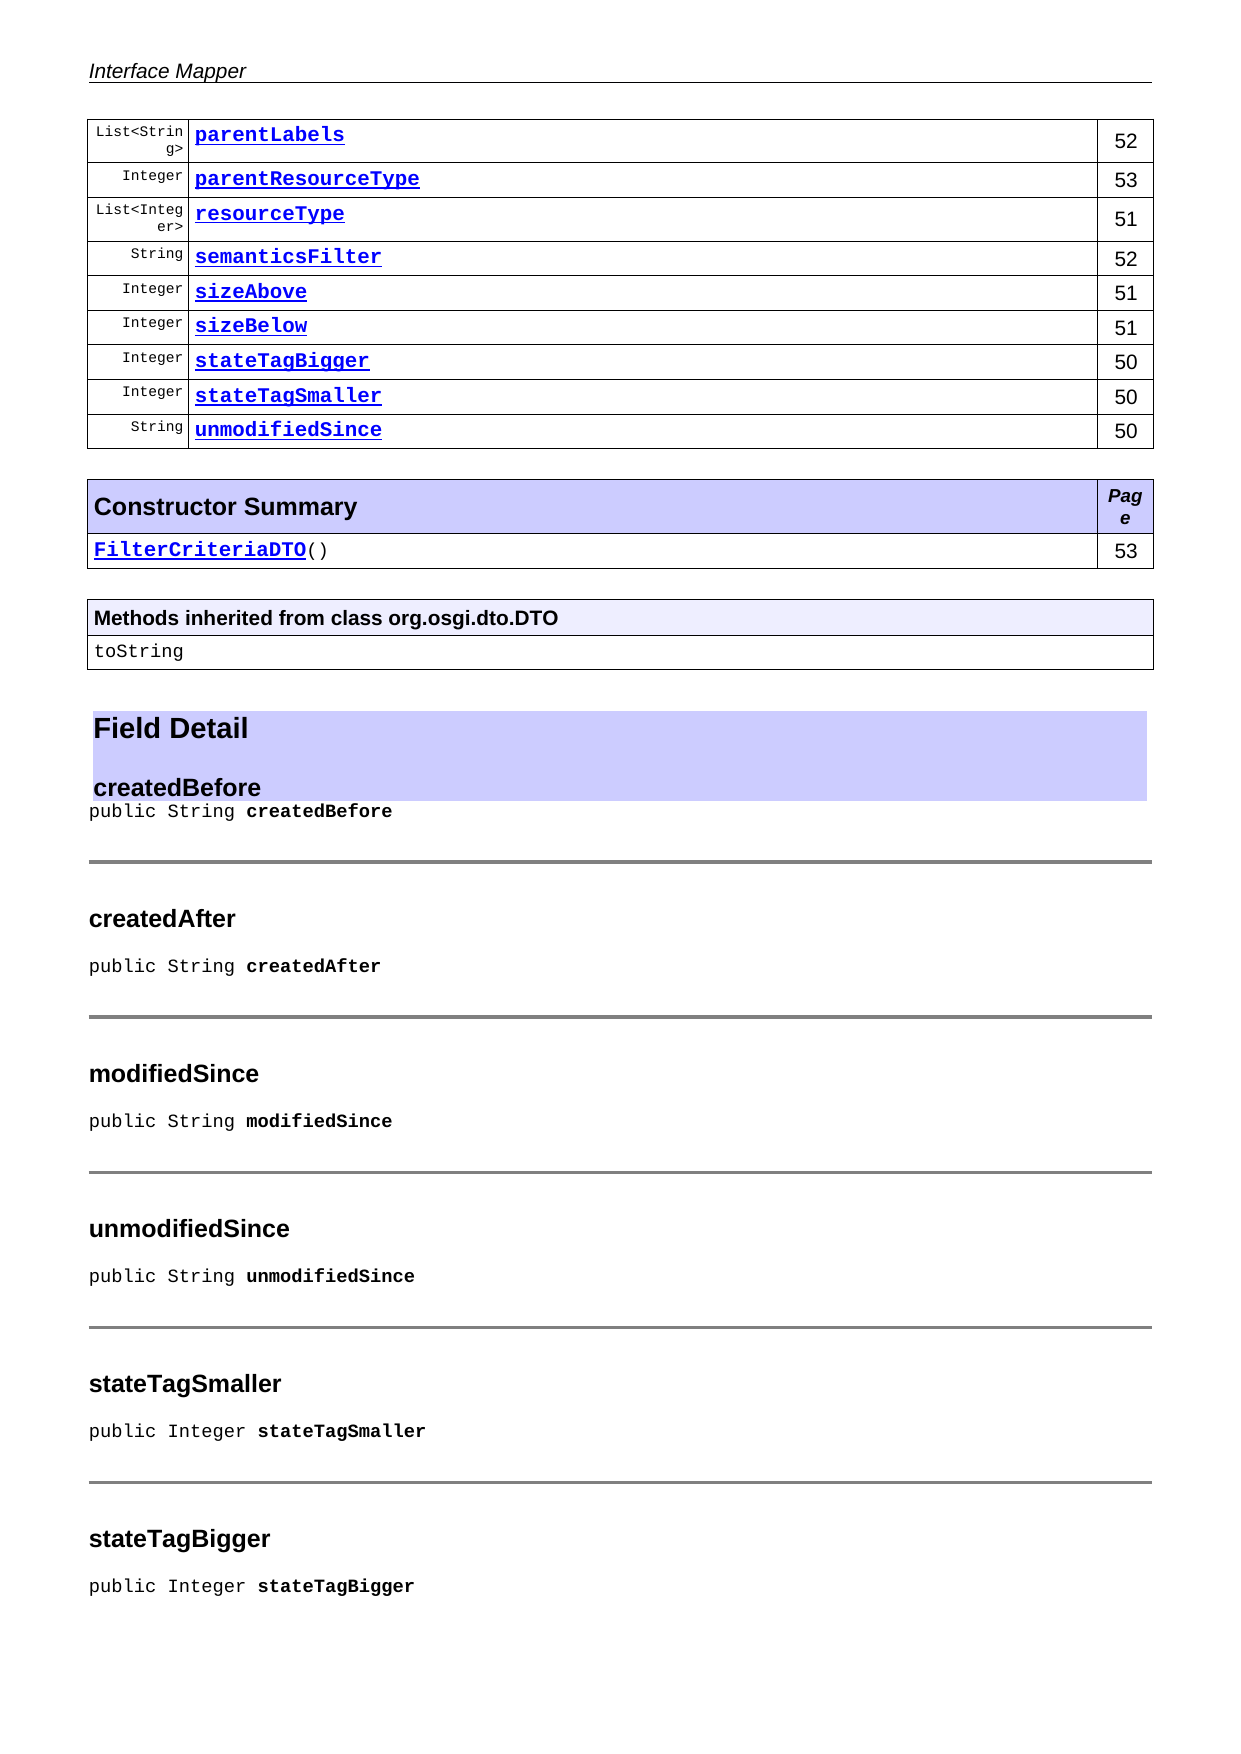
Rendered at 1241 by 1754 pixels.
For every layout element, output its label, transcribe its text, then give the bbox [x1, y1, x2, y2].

subtitle modifiedSince [88, 1056, 1152, 1087]
table_cell toString [88, 636, 1153, 668]
table_cell parentResourceType [189, 163, 1097, 197]
table_cell sizeAbove [189, 276, 1097, 310]
table_cell resourceType [189, 198, 1097, 241]
table_cell Integer [88, 163, 188, 197]
table_cell 51 [1098, 311, 1153, 344]
table_cell semanticsFilter [189, 242, 1097, 275]
table_cell List<String> [88, 120, 188, 162]
table_cell String [88, 415, 188, 448]
table_cell Integer [88, 345, 188, 379]
table_cell 52 [1098, 242, 1153, 275]
table_cell 53 [1098, 534, 1153, 567]
text public String createdBefore [88, 801, 1152, 823]
table_cell Integer [88, 380, 188, 413]
table_cell Integer [88, 276, 188, 310]
subtitle stateTagSmaller [88, 1366, 1152, 1398]
table_cell String [88, 242, 188, 275]
table_cell stateTagBigger [189, 345, 1097, 379]
table_cell 50 [1098, 380, 1153, 413]
table_cell 50 [1098, 415, 1153, 448]
table_cell sizeBelow [189, 311, 1097, 344]
text public String modifiedSince [88, 1112, 1152, 1133]
subtitle unmodifiedSince [88, 1211, 1152, 1242]
table_cell List<Integer> [88, 198, 188, 241]
table_header Methods inherited from class org.osgi.dto.DTO [88, 600, 1153, 635]
subtitle createdBefore [93, 773, 1147, 801]
subtitle stateTagBigger [88, 1521, 1152, 1553]
table_cell Integer [88, 311, 188, 344]
table_cell 51 [1098, 198, 1153, 241]
subtitle createdAfter [88, 900, 1152, 932]
table_header Page [1098, 480, 1153, 533]
table_cell 52 [1098, 120, 1153, 162]
subtitle Field Detail [93, 711, 1147, 744]
table_header Constructor Summary [88, 480, 1097, 533]
text public String createdAfter [88, 956, 1152, 978]
table_cell parentLabels [189, 120, 1097, 162]
text public String unmodifiedSince [88, 1267, 1152, 1288]
table_cell FilterCriteriaDTO() [88, 534, 1097, 567]
table_cell stateTagSmaller [189, 380, 1097, 413]
table_cell 53 [1098, 163, 1153, 197]
table_cell 50 [1098, 345, 1153, 379]
table_cell 51 [1098, 276, 1153, 310]
text public Integer stateTagSmaller [88, 1422, 1152, 1443]
table_cell unmodifiedSince [189, 415, 1097, 448]
text public Integer stateTagBigger [88, 1577, 1152, 1598]
